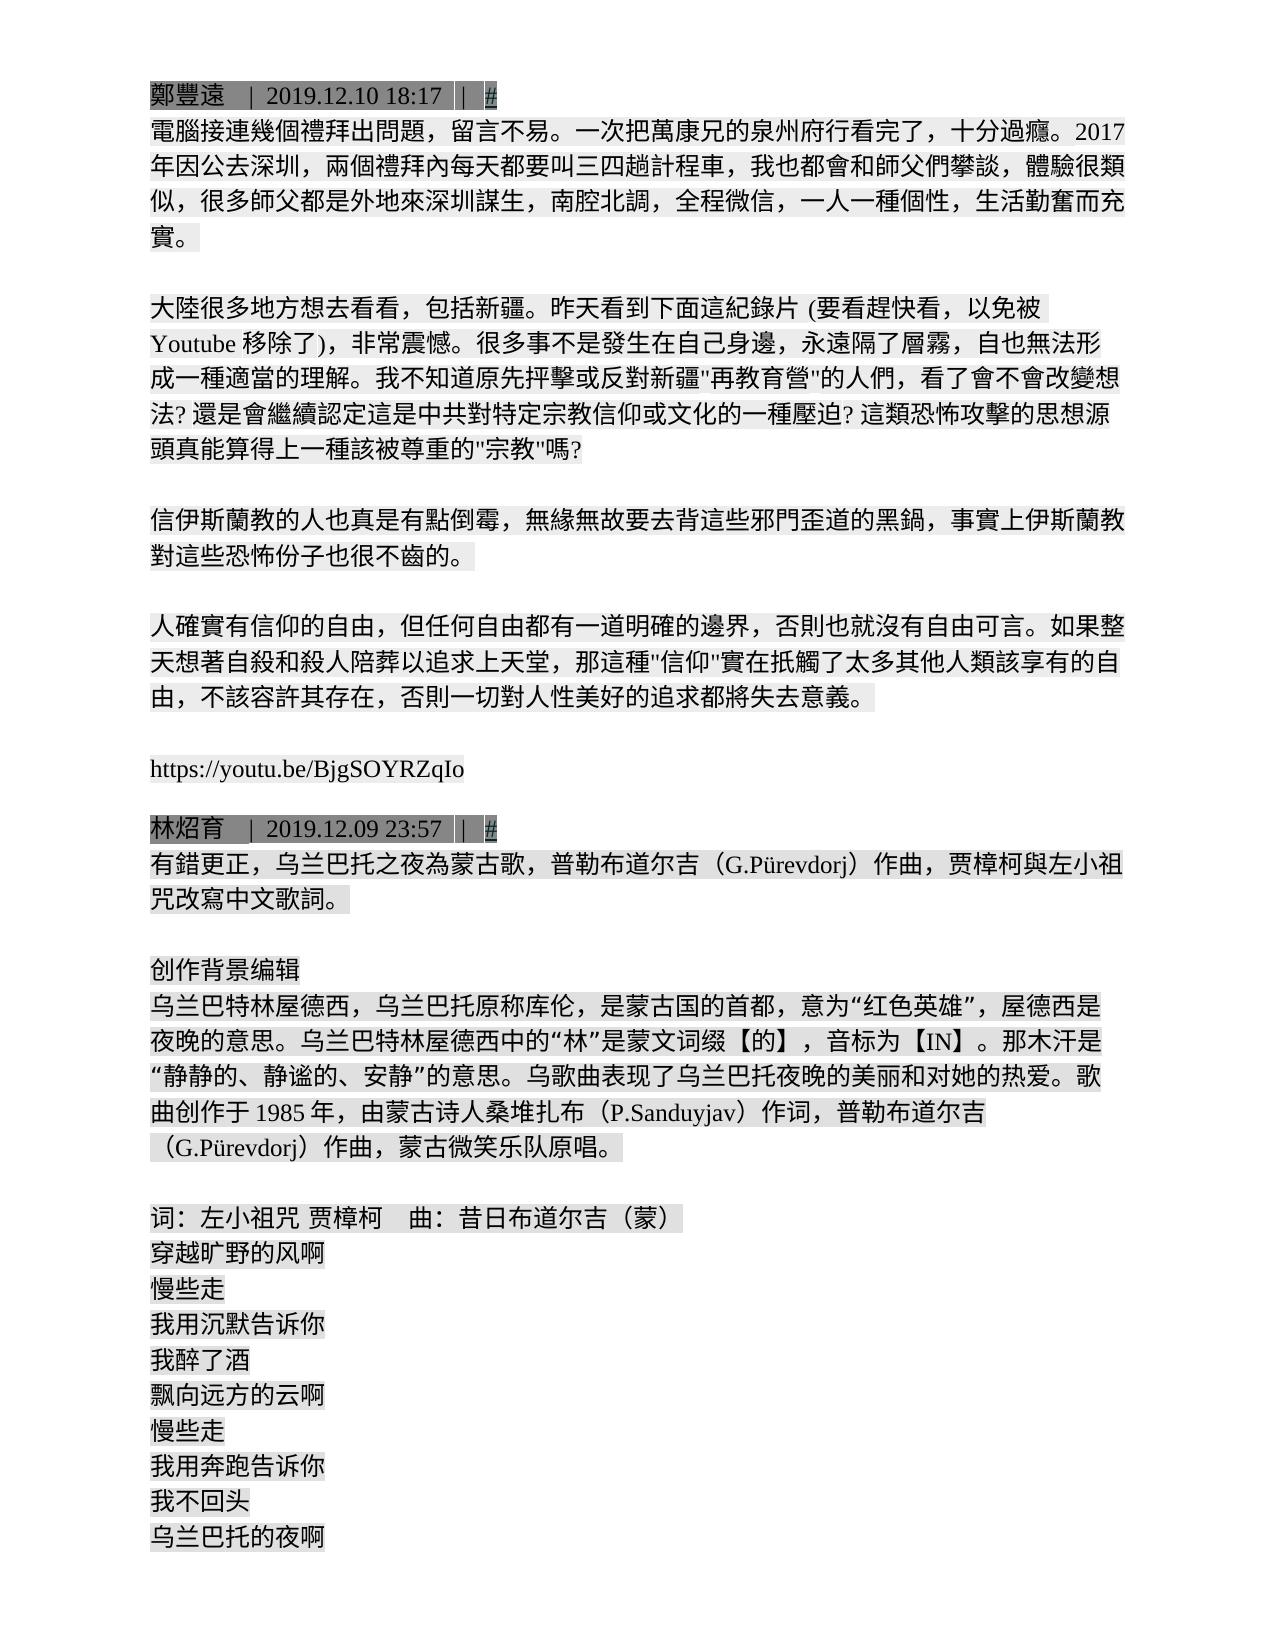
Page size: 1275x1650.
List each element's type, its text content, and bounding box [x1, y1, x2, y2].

text 林炤育 | 2019.12.09 23:57 | # [150, 808, 1125, 844]
text 有錯更正，乌兰巴托之夜為蒙古歌，普勒布道尔吉（G.Pürevdorj）作曲，贾樟柯與左小祖咒改寫中文歌詞。 创作背景编辑 乌兰巴特林屋德西，乌兰巴托原称库伦，是蒙古国的首都，意为“红色英雄”，屋德西是夜晚的意思。乌兰巴特林屋德西中的“林”是蒙文词缀【的】，音标为【IN】。那木汗是“静静的、静谧的、安静”的意思。乌歌曲表现了乌兰巴托夜晚的美丽和对她的热爱。歌曲创作于1985年，由蒙古诗人桑堆扎布（P.Sanduyjav）作词，普勒布道尔吉（G.Pürevdorj）作曲，蒙古微笑乐队原唱。 词：左小祖咒 贾樟柯 曲：昔日布道尔吉（蒙） 穿越旷野的风啊 慢些走 我用沉默告诉你 我醉了酒 飘向远方的云啊 慢些走 我用奔跑告诉你 我不回头 乌兰巴托的夜啊 [150, 844, 1125, 1552]
text 電腦接連幾個禮拜出問題，留言不易。一次把萬康兄的泉州府行看完了，十分過癮。2017 年因公去深圳，兩個禮拜內每天都要叫三四趟計程車，我也都會和師父們攀談，體驗很類似，很多師父都是外地來深圳謀生，南腔北調，全程微信，一人一種個性，生活勤奮而充實。 大陸很多地方想去看看，包括新疆。昨天看到下面這紀錄片 (要看趕快看，以免被 Youtube 移除了)，非常震憾。很多事不是發生在自己身邊，永遠隔了層霧，自也無法形成一種適當的理解。我不知道原先抨擊或反對新疆"再教育營"的人們，看了會不會改變想法? 還是會繼續認定這是中共對特定宗教信仰或文化的一種壓迫? 這類恐怖攻擊的思想源頭真能算得上一種該被尊重的"宗教"嗎? 信伊斯蘭教的人也真是有點倒霉，無緣無故要去背這些邪門歪道的黑鍋，事實上伊斯蘭教對這些恐怖份子也很不齒的。 人確實有信仰的自由，但任何自由都有一道明確的邊界，否則也就沒有自由可言。如果整天想著自殺和殺人陪葬以追求上天堂，那這種"信仰"實在扺觸了太多其他人類該享有的自由，不該容許其存在，否則一切對人性美好的追求都將失去意義。 https://youtu.be/BjgSOYRZqIo [150, 110, 1125, 783]
text 鄭豐遠 | 2019.12.10 18:17 | # [150, 75, 1125, 110]
